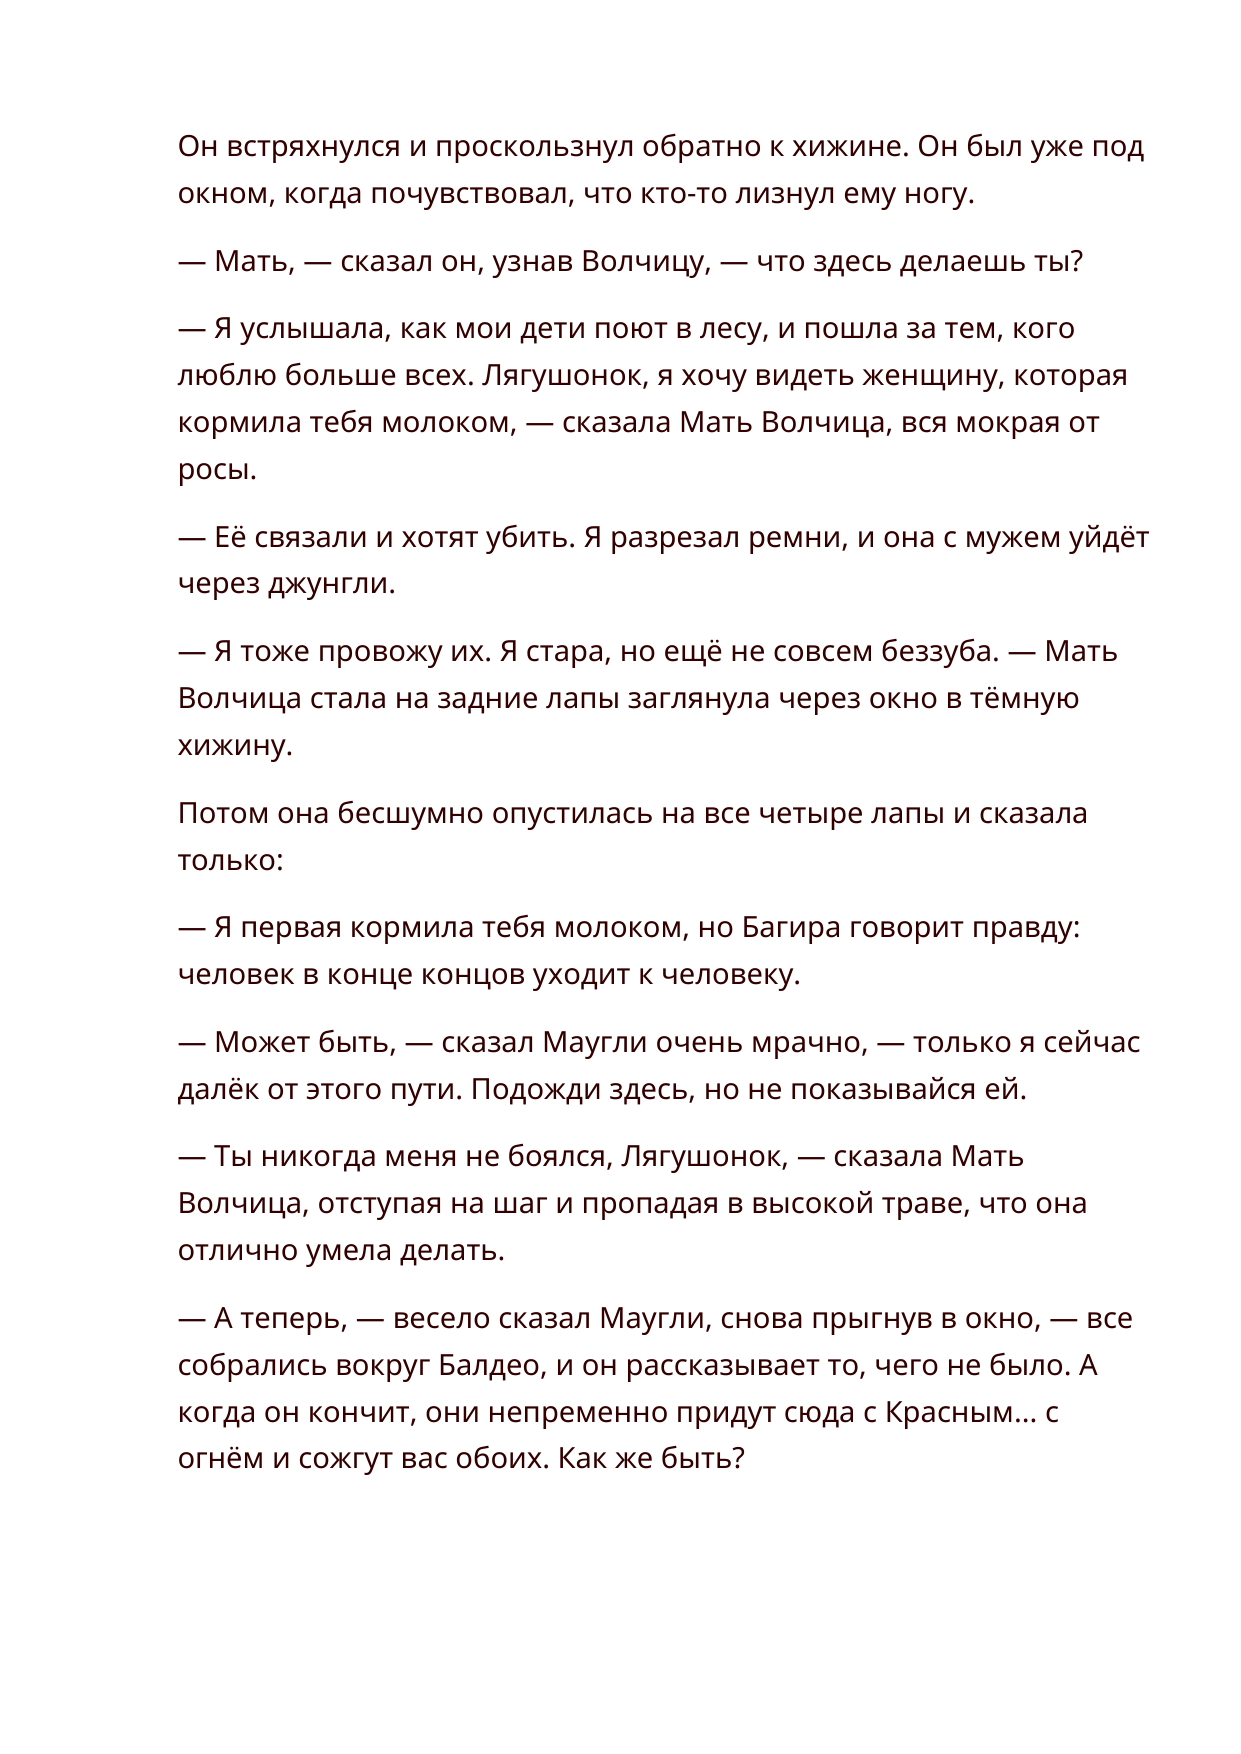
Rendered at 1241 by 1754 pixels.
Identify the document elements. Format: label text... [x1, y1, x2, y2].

text — Ты никогда меня не боялся, Лягушонок, — сказала Мать Волчица, отступая на шаг и пропадая в высокой траве, что она отлично умела делать. [177, 1128, 1152, 1269]
text Он встряхнулся и проскользнул обратно к хижине. Он был уже под окном, когда почувствовал, что кто-то лизнул ему ногу. [177, 118, 1152, 212]
text Потом она бесшумно опустилась на все четыре лапы и сказала только: [177, 785, 1152, 878]
text — Я первая кормила тебя молоком, но Багира говорит правду: человек в конце концов уходит к человеку. [177, 899, 1152, 993]
text — Может быть, — сказал Маугли очень мрачно, — только я сейчас далёк от этого пути. Подожди здесь, но не показывайся ей. [177, 1014, 1152, 1108]
text — Я тоже провожу их. Я стара, но ещё не совсем беззуба. — Мать Волчица стала на задние лапы заглянула через окно в тёмную хижину. [177, 623, 1152, 764]
text — Мать, — сказал он, узнав Волчицу, — что здесь делаешь ты? [177, 233, 1152, 279]
text — А теперь, — весело сказал Маугли, снова прыгнув в окно, — все собрались вокруг Балдео, и он рассказывает то, чего не было. А когда он кончит, они непременно придут сюда с Красным... с огнём и сожгут вас обоих. Как же быть? [177, 1290, 1152, 1477]
text — Её связали и хотят убить. Я разрезал ремни, и она с мужем уйдёт через джунгли. [177, 509, 1152, 602]
text — Я услышала, как мои дети поют в лесу, и пошла за тем, кого люблю больше всех. Лягушонок, я хочу видеть женщину, которая кормила тебя молоком, — сказала Мать Волчица, вся мокрая от росы. [177, 300, 1152, 488]
